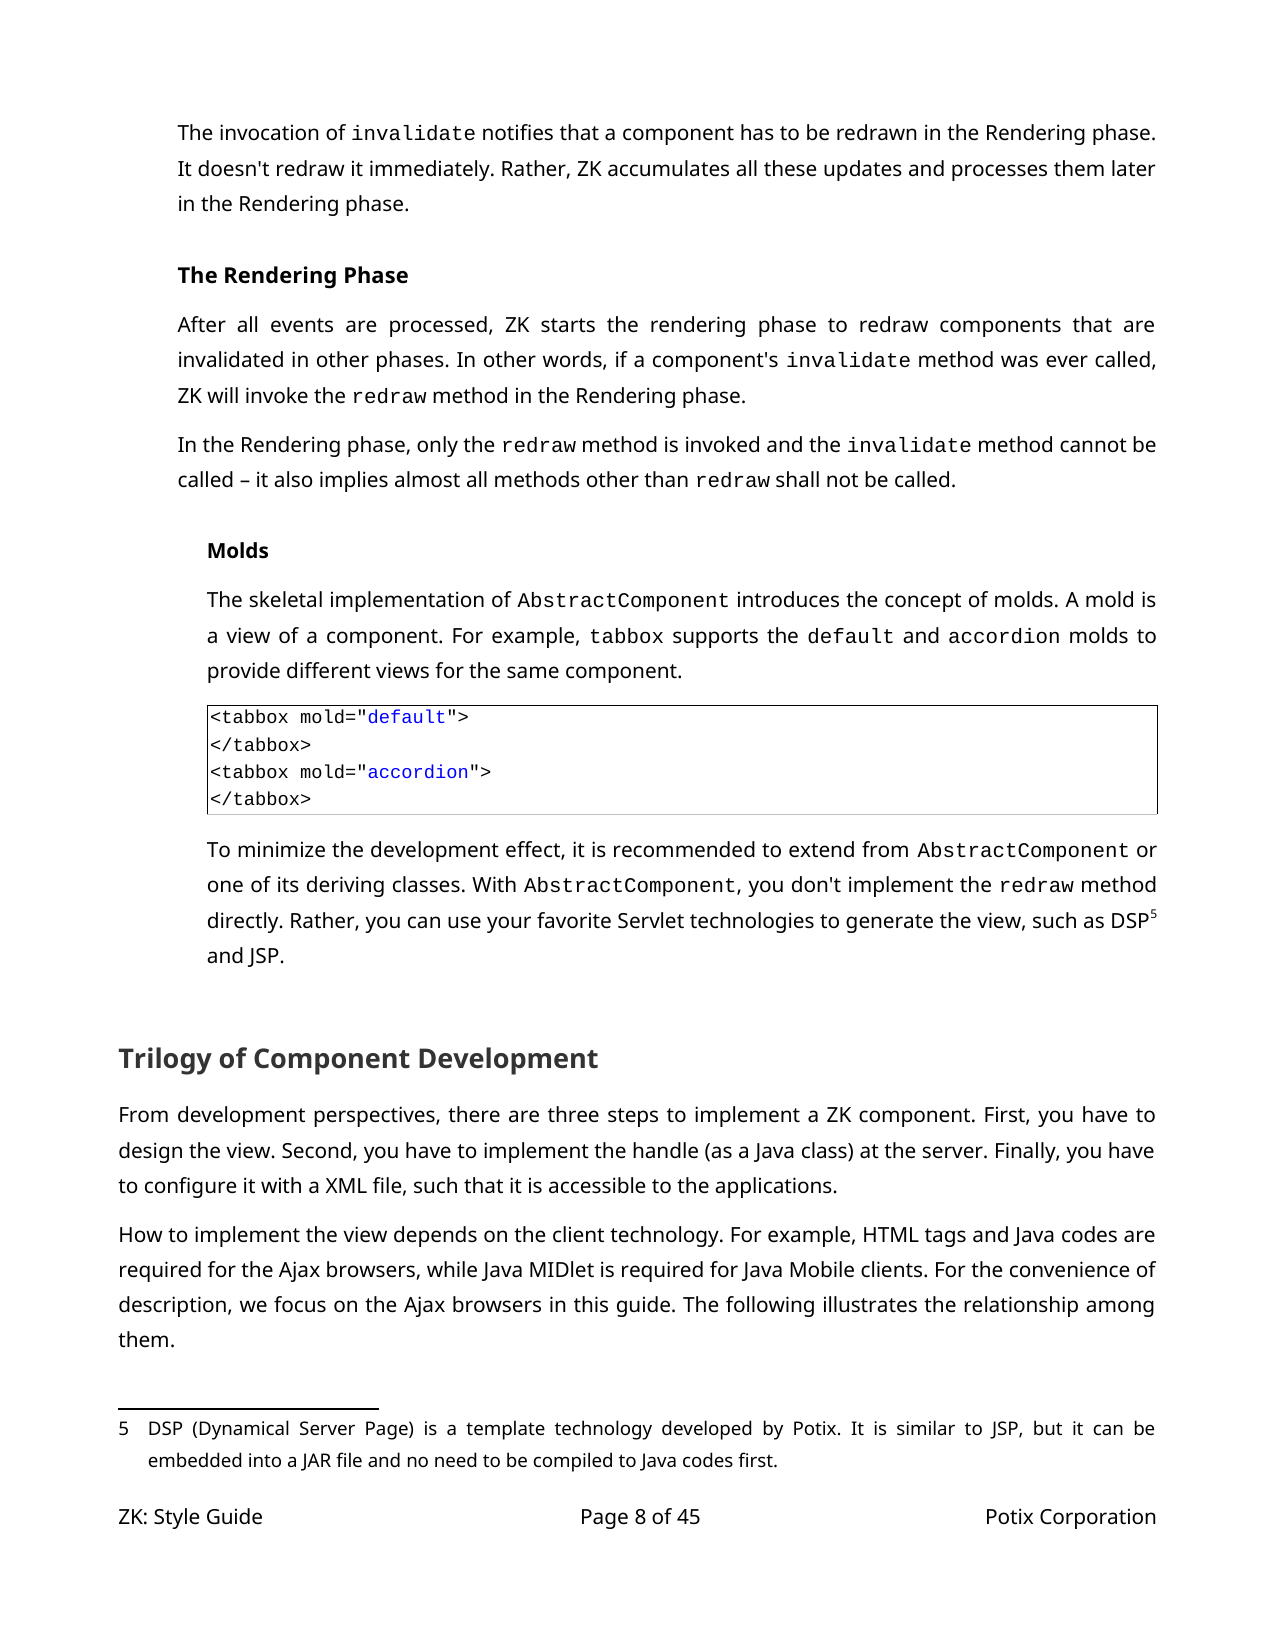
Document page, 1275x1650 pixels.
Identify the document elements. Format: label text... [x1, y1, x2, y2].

subtitle The Rendering Phase [177, 259, 1157, 289]
text The skeletal implementation of AbstractComponent introduces the concept of molds. A mold is a view of a component. For example, tabbox supports the default and accordion molds to provide different views for the same component. [207, 586, 1157, 685]
text <tabbox mold="default"> [208, 706, 1157, 730]
text How to implement the view depends on the client technology. For example, HTML tags and Java codes are required for the Ajax browsers, while Java MIDlet is required for Java Mobile clients. For the convenience of description, we focus on the Ajax browsers in this guide. The following illustrates the relationship among them. [118, 1220, 1157, 1354]
subtitle Trilogy of Component Development [118, 1040, 1157, 1077]
text After all events are processed, ZK starts the rendering phase to redraw components that are invalidated in other phases. In other words, if a component's invalidate method was ever called, ZK will invoke the redraw method in the Rendering phase. [177, 310, 1157, 409]
subtitle Molds [207, 537, 1157, 565]
text </tabbox> [208, 787, 1157, 814]
text The invocation of invalidate notifies that a component has to be redrawn in the Rendering phase. It doesn't redraw it immediately. Rather, ZK accumulates all these updates and processes them later in the Rendering phase. [177, 118, 1157, 217]
text DSP (Dynamical Server Page) is a template technology developed by Potix. It is similar to JSP, but it can be embedded into a JAR file and no need to be compiled to Java codes first. [118, 1416, 1157, 1473]
text From development perspectives, there are three steps to implement a ZK component. First, you have to design the view. Second, you have to implement the handle (as a Java class) at the server. Finally, you have to configure it with a XML file, such that it is accessible to the applications. [118, 1101, 1157, 1199]
text To minimize the development effect, it is recommended to extend from AbstractComponent or one of its deriving classes. With AbstractComponent, you don't implement the redraw method directly. Rather, you can use your favorite Servlet technologies to generate the view, such as DSP and JSP. [207, 835, 1157, 969]
text In the Rendering phase, only the redraw method is invoked and the invalidate method cannot be called – it also implies almost all methods other than redraw shall not be called. [177, 430, 1157, 494]
text </tabbox> [208, 733, 1157, 757]
text <tabbox mold="accordion"> [208, 760, 1157, 784]
